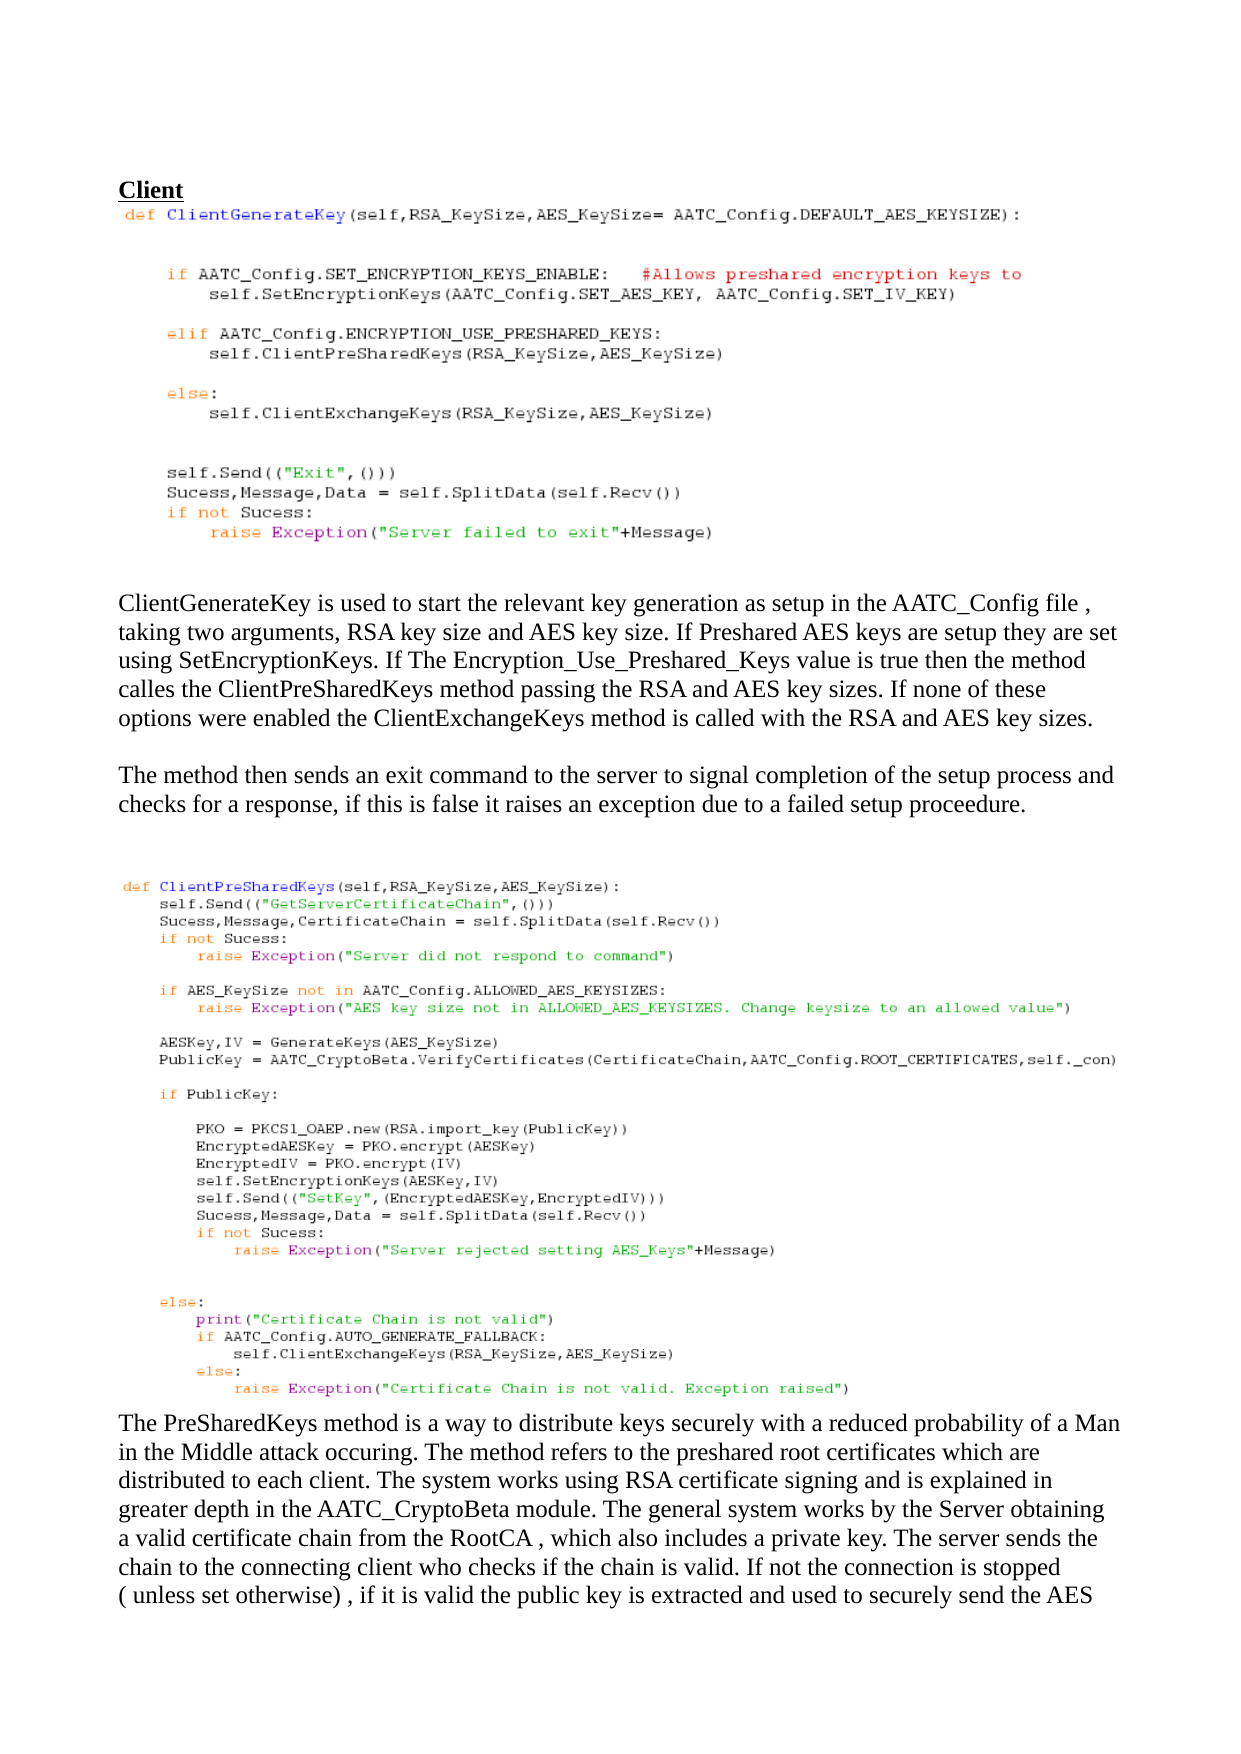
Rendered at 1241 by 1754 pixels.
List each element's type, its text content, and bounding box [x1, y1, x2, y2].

text The PreSharedKeys method is a way to distribute keys securely with a reduced probability of a Man in the Middle attack occuring. The method refers to the preshared root certificates which are distributed to each client. The system works using RSA certificate signing and is explained in greater depth in the AATC_CryptoBeta module. The general system works by the Server obtaining a valid certificate chain from the RootCA , which also includes a private key. The server sends the chain to the connecting client who checks if the chain is valid. If not the connection is stopped ( unless set otherwise) , if it is valid the public key is extracted and used to securely send the AES [118, 1408, 1122, 1609]
picture [118, 875, 1123, 1408]
text The method then sends an exit command to the server to signal completion of the setup process and checks for a response, if this is false it raises an exception due to a failed setup proceedure. [118, 761, 1122, 818]
text Client [118, 176, 1122, 204]
picture [118, 204, 1026, 560]
text ClientGenerateKey is used to start the relevant key generation as setup in the AATC_Config file , taking two arguments, RSA key size and AES key size. If Preshared AES keys are setup they are set using SetEncryptionKeys. If The Encryption_Use_Preshared_Keys value is true then the method calles the ClientPreSharedKeys method passing the RSA and AES key sizes. If none of these options were enabled the ClientExchangeKeys method is called with the RSA and AES key sizes. [118, 588, 1122, 732]
